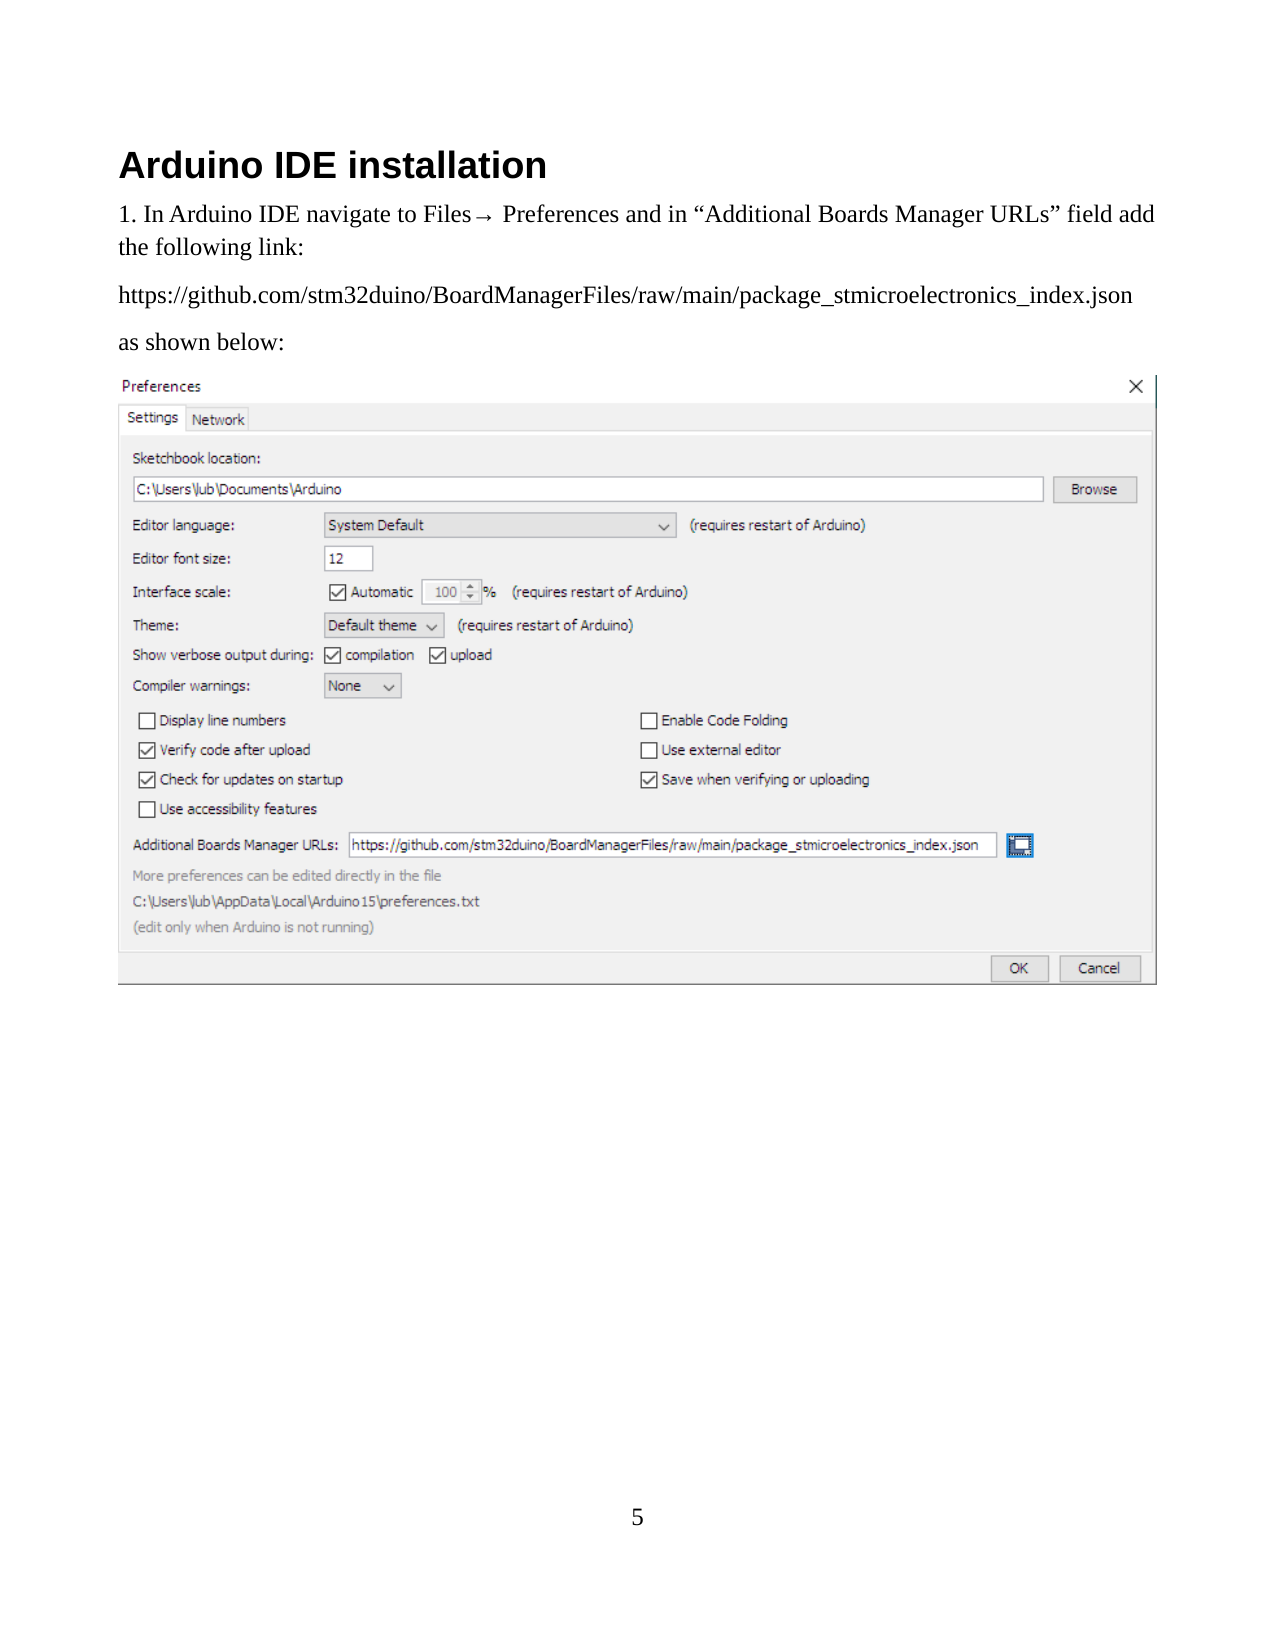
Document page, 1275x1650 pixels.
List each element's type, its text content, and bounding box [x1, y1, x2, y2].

subtitle Arduino IDE installation [118, 143, 1157, 187]
text https://github.com/stm32duino/BoardManagerFiles/raw/main/package_stmicroelectronics_index.json [118, 280, 1157, 309]
picture [118, 375, 1157, 985]
text as shown below: [118, 327, 1157, 356]
text 1. In Arduino IDE navigate to Files→ Preferences and in “Additional Boards Manager URLs” field add the following link: [118, 199, 1157, 261]
